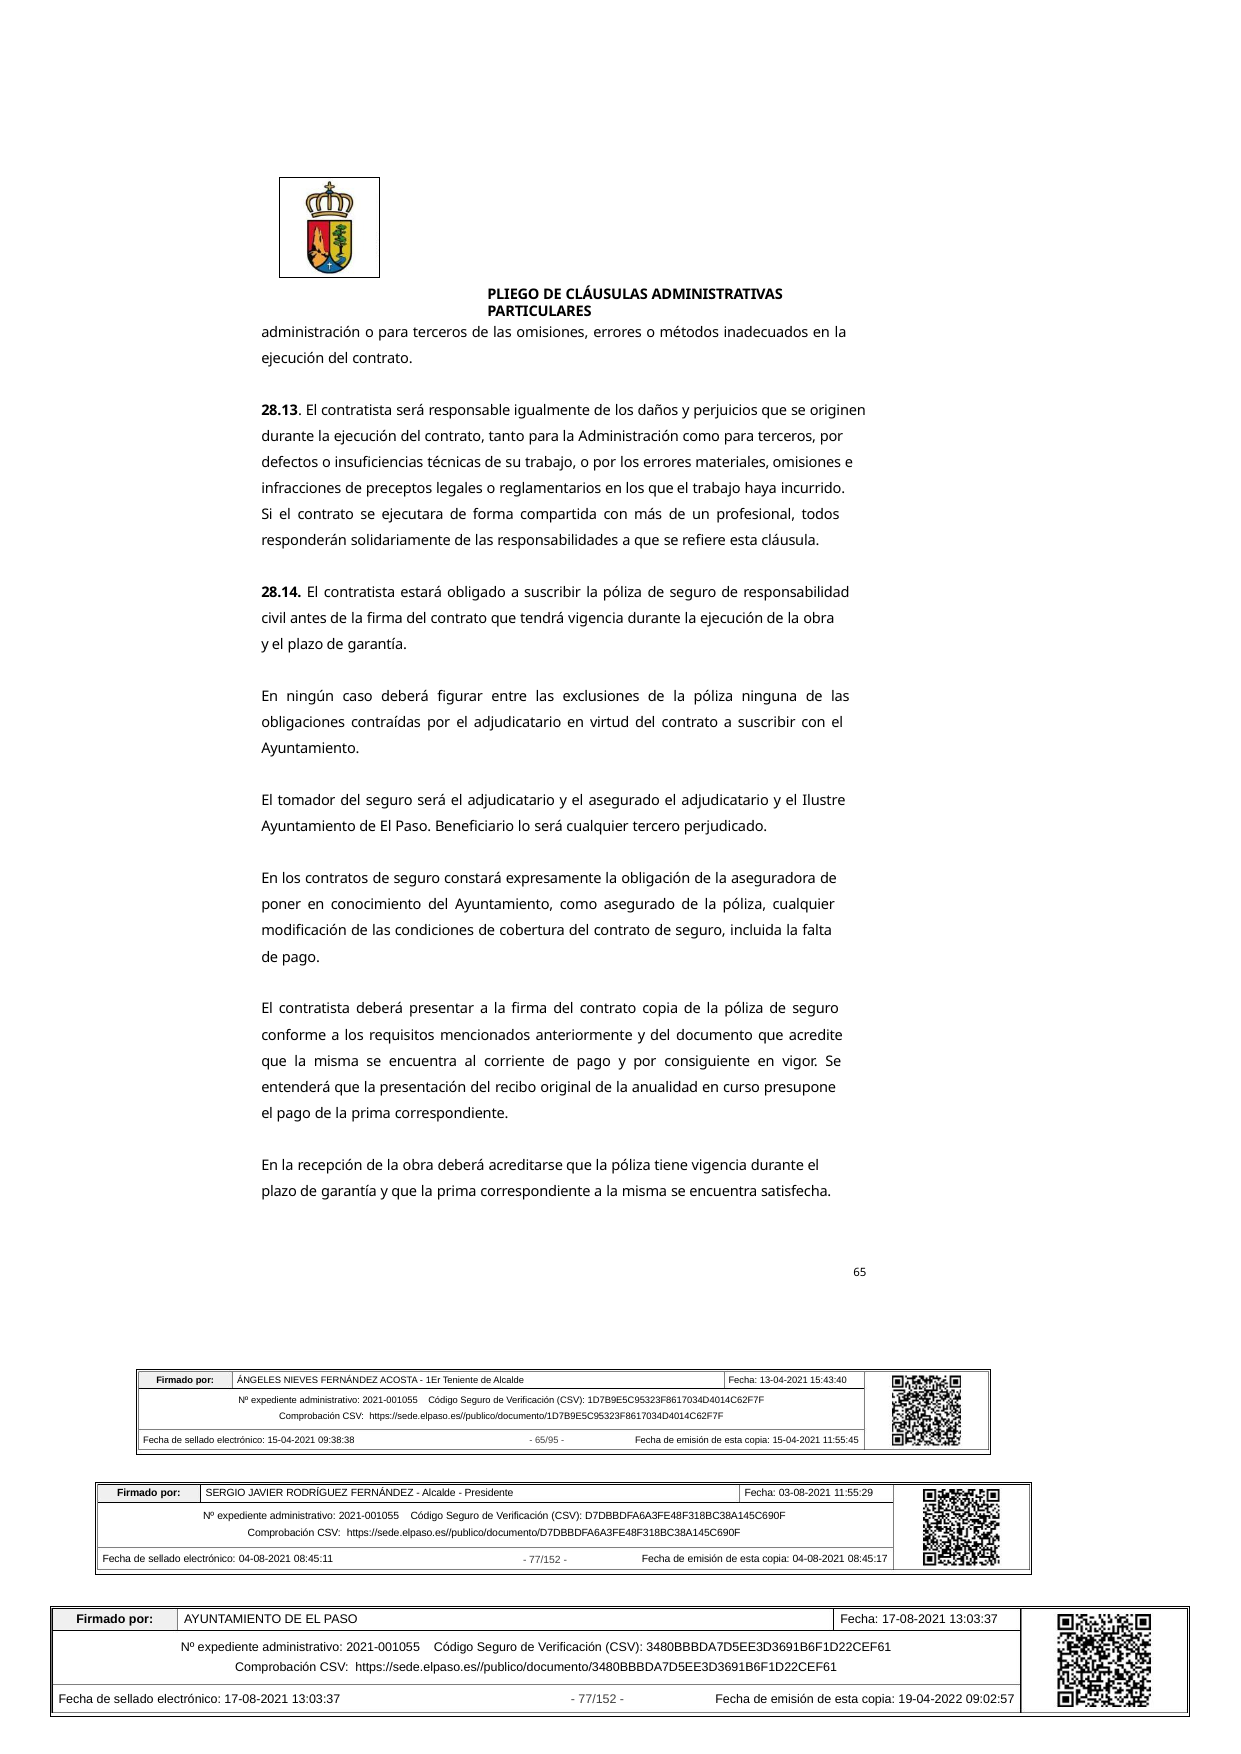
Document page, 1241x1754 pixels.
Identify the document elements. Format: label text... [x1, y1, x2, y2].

text Fecha de sellado electrónico: 15-04-2021 09:38:38 [143, 1435, 379, 1445]
text Comprobación CSV: https://sede.elpaso.es//publico/documento/D7DBBDFA6A3FE48F318BC38A145C690F [247, 1527, 812, 1539]
text 2 [261, 584, 269, 601]
text conforme a los requisitos mencionados anteriormente y del documento que acredite [261, 1026, 890, 1043]
text Si el contrato se ejecutara de forma compartida con más de un profesional, todos [261, 506, 890, 523]
text Comprobación CSV: https://sede.elpaso.es//publico/documento/3480BBBDA7D5EE3D3691B6F1D22CEF61 [235, 1661, 917, 1674]
text responderán solidariamente de las responsabilidades a que se refiere esta cláusula. [261, 532, 890, 549]
text - 77/152 - [571, 1693, 643, 1707]
text poner en conocimiento del Ayuntamiento, como asegurado de la póliza, cualquier [261, 896, 890, 913]
text que la misma se encuentra al corriente de pago y por consiguiente en vigor. Se [261, 1053, 890, 1069]
text Firmado por: [156, 1375, 228, 1385]
text 2 [261, 401, 269, 418]
text y el plazo de garantía. [261, 636, 890, 653]
text 8.14. El contratista estará obligado a suscribir la póliza de seguro de responsabilidad [269, 584, 890, 601]
text defectos o insuficiencias técnicas de su trabajo, o por los errores materiales, omisiones e [261, 454, 890, 471]
text Fecha de sellado electrónico: 04-08-2021 08:45:11 [102, 1553, 359, 1565]
picture [51, 1607, 1189, 1716]
text Firmado por: [117, 1488, 196, 1499]
text administración o para terceros de las omisiones, errores o métodos inadecuados en la [261, 324, 890, 341]
text el pago de la prima correspondiente. [261, 1105, 890, 1122]
text ÁNGELES NIEVES FERNÁNDEZ ACOSTA - 1Er Teniente de Alcalde [237, 1375, 552, 1385]
text Ayuntamiento de El Paso. Beneficiario lo será cualquier tercero perjudicado. [261, 818, 890, 835]
text En ningún caso deberá figurar entre las exclusiones de la póliza ninguna de las [261, 688, 890, 705]
text modificación de las condiciones de cobertura del contrato de seguro, incluida la falta [261, 922, 890, 939]
text Fecha: 13-04-2021 15:43:40 [728, 1375, 864, 1385]
text SERGIO JAVIER RODRÍGUEZ FERNÁNDEZ - Alcalde - Presidente [205, 1488, 540, 1499]
text civil antes de la firma del contrato que tendrá vigencia durante la ejecución de la obra [261, 610, 890, 627]
text Fecha de emisión de esta copia: 19-04-2022 09:02:57 [715, 1692, 1039, 1706]
text Fecha de emisión de esta copia: 15-04-2021 11:55:45 [635, 1435, 884, 1445]
picture [96, 1483, 1031, 1574]
text entenderá que la presentación del recibo original de la anualidad en curso presupone [261, 1079, 890, 1096]
text infracciones de preceptos legales o reglamentarios en los que el trabajo haya incurrido. [261, 480, 890, 497]
text En los contratos de seguro constará expresamente la obligación de la aseguradora de [261, 870, 890, 887]
text Firmado por: [76, 1612, 172, 1626]
text Fecha: 03-08-2021 11:55:29 [744, 1488, 893, 1499]
text 8.13. El contratista será responsable igualmente de los daños y perjuicios que se originen [269, 401, 890, 418]
text Comprobación CSV: https://sede.elpaso.es//publico/documento/1D7B9E5C95323F8617034D4014C62F7F [279, 1411, 788, 1421]
text de pago. [261, 948, 890, 965]
text plazo de garantía y que la prima correspondiente a la misma se encuentra satisfecha. [261, 1183, 882, 1200]
text Nº expediente administrativo: 2021-001055 Código Seguro de Verificación (CSV): 3480BBBDA7D5EE3D3691B6F1D22CEF61 [181, 1640, 917, 1654]
text Ayuntamiento. [261, 740, 890, 757]
text AYUNTAMIENTO DE EL PASO [184, 1612, 386, 1626]
text Nº expediente administrativo: 2021-001055 Código Seguro de Verificación (CSV): 1D7B9E5C95323F8617034D4014C62F7F [238, 1396, 788, 1406]
text ejecución del contrato. [261, 350, 890, 367]
text Fecha: 17-08-2021 13:03:37 [840, 1612, 1021, 1626]
picture [137, 1370, 990, 1454]
text El contratista deberá presentar a la firma del contrato copia de la póliza de seguro [261, 1000, 890, 1017]
picture [280, 178, 379, 277]
text PLIEGO DE CLÁUSULAS ADMINISTRATIVAS PARTICULARES [487, 286, 890, 320]
text Fecha de sellado electrónico: 17-08-2021 13:03:37 [58, 1692, 365, 1706]
text - 65/95 - [529, 1435, 578, 1446]
text 65 [853, 1266, 883, 1279]
text obligaciones contraídas por el adjudicatario en virtud del contrato a suscribir con el [261, 714, 890, 731]
text Nº expediente administrativo: 2021-001055 Código Seguro de Verificación (CSV): D7DBBDFA6A3FE48F318BC38A145C690F [203, 1510, 812, 1522]
text Fecha de emisión de esta copia: 04-08-2021 08:45:17 [642, 1553, 912, 1565]
text El tomador del seguro será el adjudicatario y el asegurado el adjudicatario y el Ilustre [261, 792, 890, 809]
text - 77/152 - [523, 1554, 582, 1565]
text durante la ejecución del contrato, tanto para la Administración como para terceros, por [261, 428, 890, 444]
text En la recepción de la obra deberá acreditarse que la póliza tiene vigencia durante el [261, 1157, 882, 1173]
